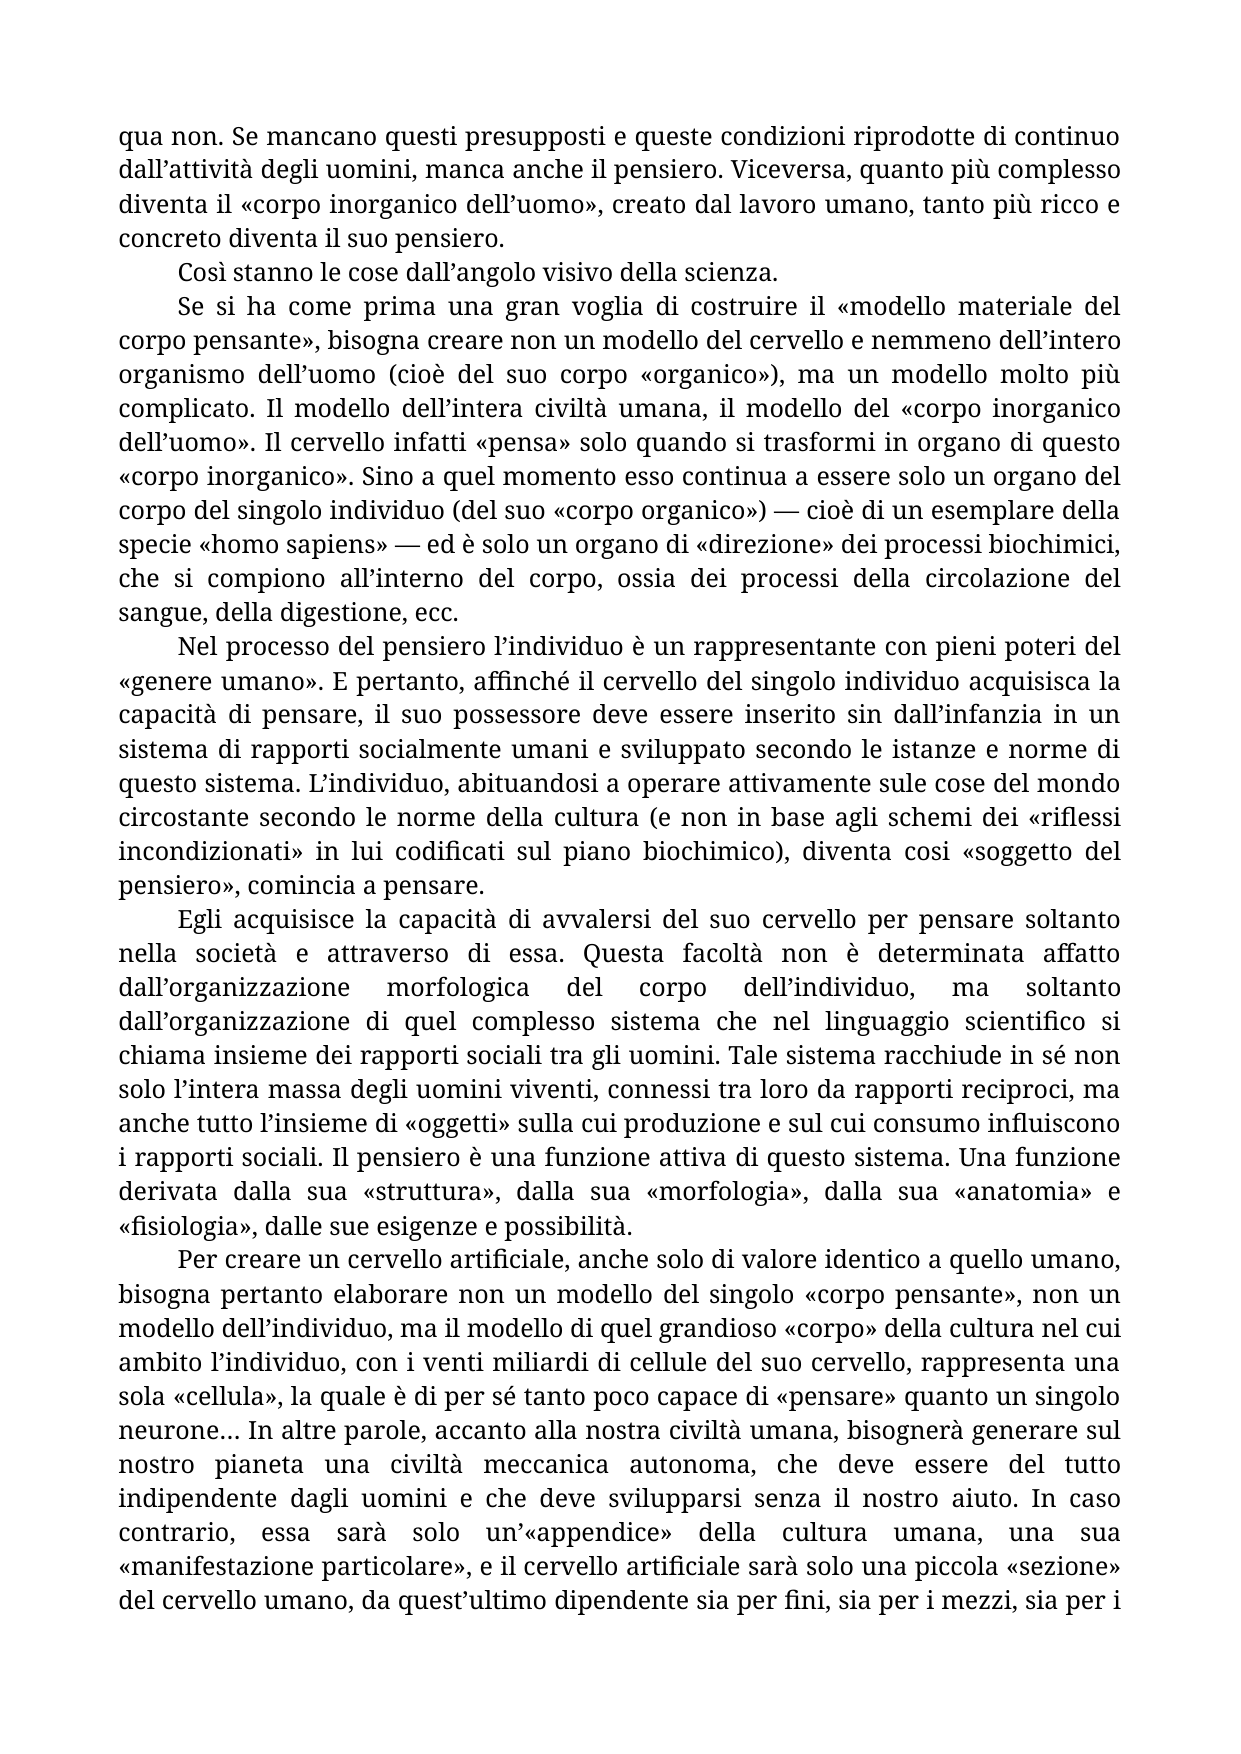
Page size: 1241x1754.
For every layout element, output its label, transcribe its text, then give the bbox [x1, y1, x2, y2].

text Egli acquisisce la capacità di avvalersi del suo cervello per pensare soltanto nella società e attraverso di essa. Questa facoltà non è determinata affatto dall’organizzazione morfologica del corpo dell’individuo, ma soltanto dall’organizzazione di quel complesso sistema che nel linguaggio scientifico si chiama insieme dei rapporti sociali tra gli uomini. Tale sistema racchiude in sé non solo l’intera massa degli uomini viventi, connessi tra loro da rapporti reciproci, ma anche tutto l’insieme di «oggetti» sulla cui produzione e sul cui consumo influiscono i rapporti sociali. Il pensiero è una funzione attiva di questo sistema. Una funzione derivata dalla sua «struttura», dalla sua «morfologia», dalla sua «anatomia» e «fisiologia», dalle sue esigenze e possibilità. [118, 902, 1122, 1242]
text Per creare un cervello artificiale, anche solo di valore identico a quello umano, bisogna pertanto elaborare non un modello del singolo «corpo pensante», non un modello dell’individuo, ma il modello di quel grandioso «corpo» della cultura nel cui ambito l’individuo, con i venti miliardi di cellule del suo cervello, rappresenta una sola «cellula», la quale è di per sé tanto poco capace di «pensare» quanto un singolo neurone… In altre parole, accanto alla nostra civiltà umana, bisognerà generare sul nostro pianeta una civiltà meccanica autonoma, che deve essere del tutto indipendente dagli uomini e che deve svilupparsi senza il nostro aiuto. In caso contrario, essa sarà solo un’«appendice» della cultura umana, una sua «manifestazione particolare», e il cervello artificiale sarà solo una piccola «sezione» del cervello umano, da quest’ultimo dipendente sia per fini, sia per i mezzi, sia per i [118, 1242, 1122, 1617]
text Nel processo del pensiero l’individuo è un rappresentante con pieni poteri del «genere umano». E pertanto, affinché il cervello del singolo individuo acquisisca la capacità di pensare, il suo possessore deve essere inserito sin dall’infanzia in un sistema di rapporti socialmente umani e sviluppato secondo le istanze e norme di questo sistema. L’individuo, abituandosi a operare attivamente sule cose del mondo circostante secondo le norme della cultura (e non in base agli schemi dei «riflessi incondizionati» in lui codificati sul piano biochimico), diventa cosi «soggetto del pensiero», comincia a pensare. [118, 629, 1122, 902]
text qua non. Se mancano questi presupposti e queste condizioni riprodotte di continuo dall’attività degli uomini, manca anche il pensiero. Viceversa, quanto più complesso diventa il «corpo inorganico dell’uomo», creato dal lavoro umano, tanto più ricco e concreto diventa il suo pensiero. [118, 118, 1122, 254]
text Così stanno le cose dall’angolo visivo della scienza. [118, 254, 1122, 288]
text Se si ha come prima una gran voglia di costruire il «modello materiale del corpo pensante», bisogna creare non un modello del cervello e nemmeno dell’intero organismo dell’uomo (cioè del suo corpo «organico»), ma un modello molto più complicato. Il modello dell’intera civiltà umana, il modello del «corpo inorganico dell’uomo». Il cervello infatti «pensa» solo quando si trasformi in organo di questo «corpo inorganico». Sino a quel momento esso continua a essere solo un organo del corpo del singolo individuo (del suo «corpo organico») — cioè di un esemplare della specie «homo sapiens» — ed è solo un organo di «direzione» dei processi biochimici, che si compiono all’interno del corpo, ossia dei processi della circolazione del sangue, della digestione, ecc. [118, 288, 1122, 629]
